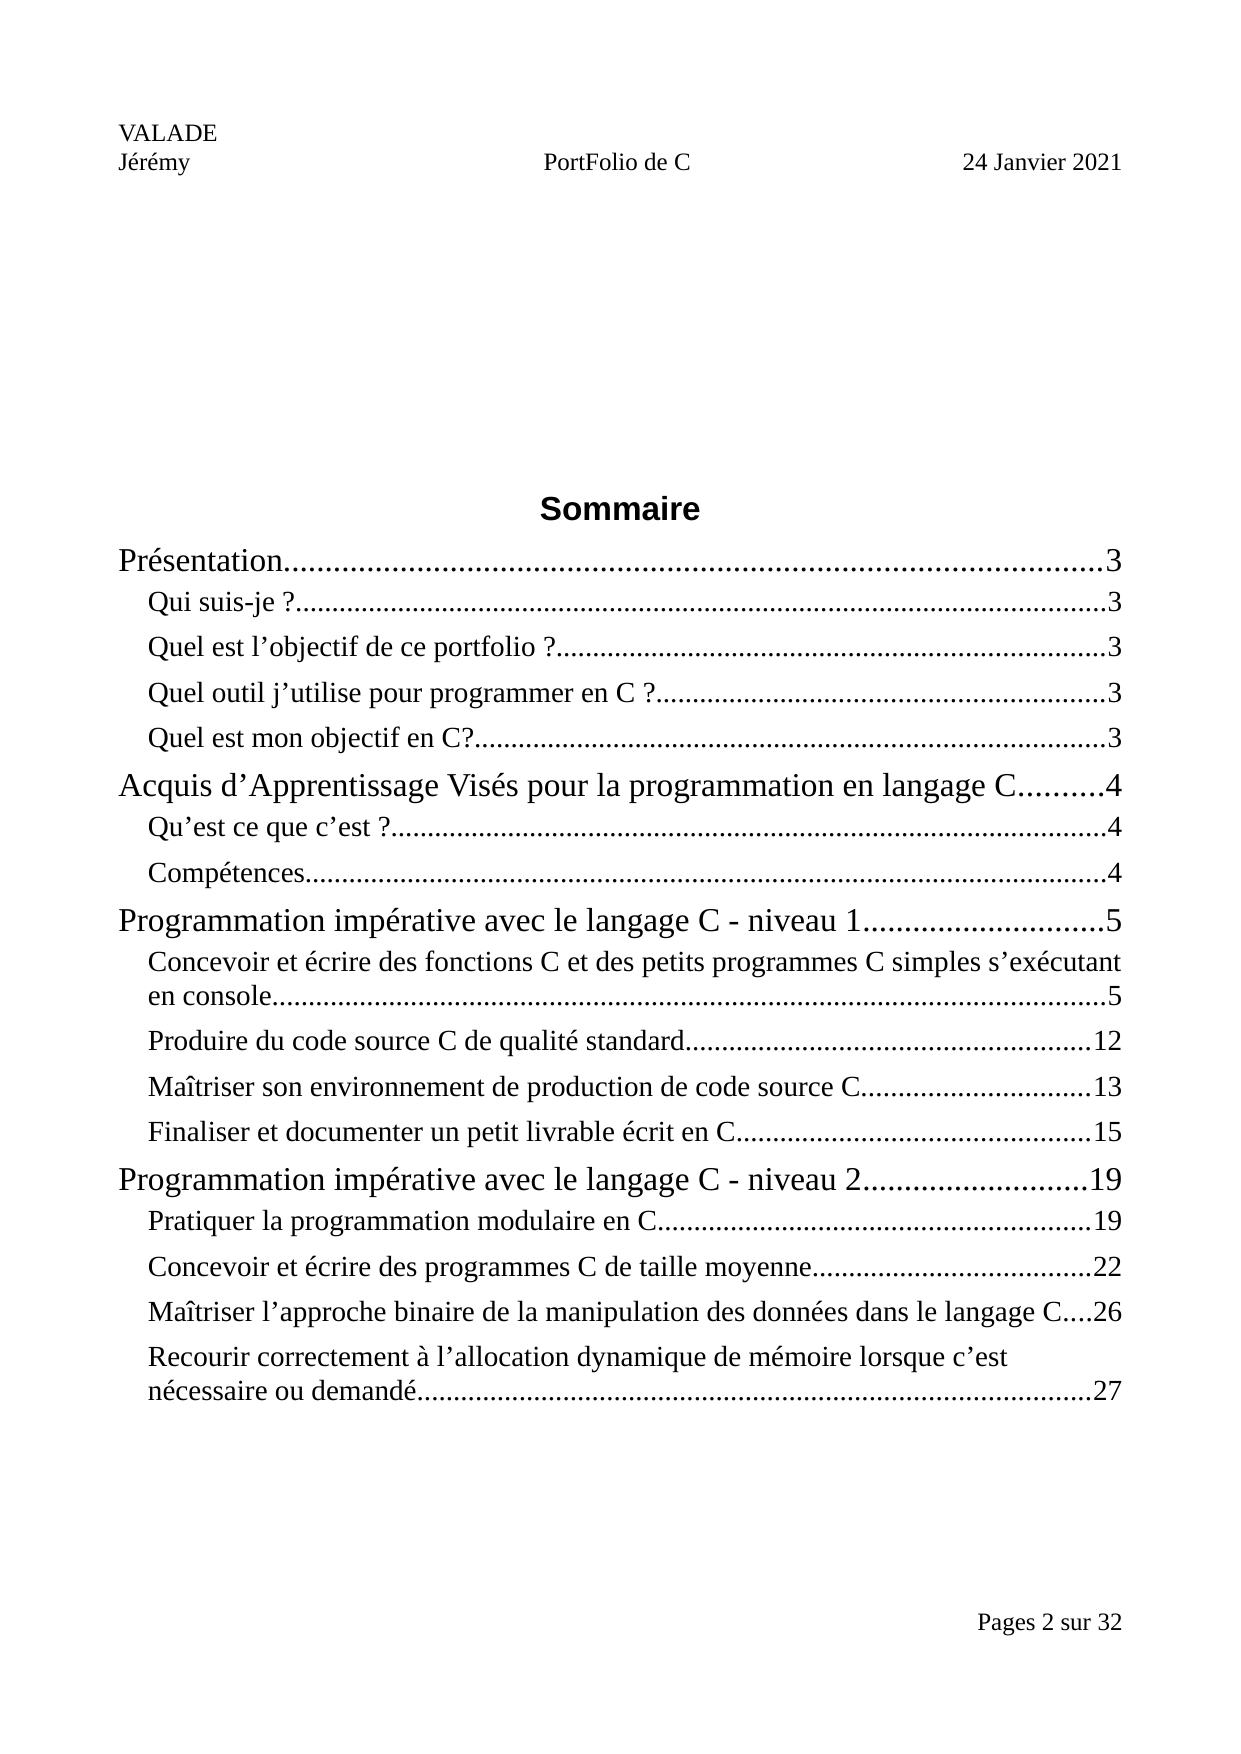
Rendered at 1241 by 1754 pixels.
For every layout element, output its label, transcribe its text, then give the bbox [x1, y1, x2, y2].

text Concevoir et écrire des programmes C de taille moyenne. 22 [148, 1249, 1122, 1282]
text Quel est mon objectif en C? 3 [148, 720, 1122, 753]
text Finaliser et documenter un petit livrable écrit en C 15 [148, 1114, 1122, 1147]
text Maîtriser son environnement de production de code source C 13 [148, 1069, 1122, 1102]
text Compétences 4 [148, 855, 1122, 888]
text Acquis d’Apprentissage Visés pour la programmation en langage C 4 [118, 765, 1122, 804]
text Concevoir et écrire des fonctions C et des petits programmes C simples s’exécutant en console 5 [148, 944, 1122, 1012]
text Présentation 3 [118, 540, 1122, 578]
text Qui suis-je ? 3 [148, 584, 1122, 618]
subtitle Sommaire [118, 489, 1122, 527]
text Produire du code source C de qualité standard 12 [148, 1023, 1122, 1057]
text Pratiquer la programmation modulaire en C 19 [148, 1203, 1122, 1237]
text Maîtriser l’approche binaire de la manipulation des données dans le langage C 26 [148, 1294, 1122, 1328]
text Programmation impérative avec le langage C - niveau 1 5 [118, 900, 1122, 938]
text Quel outil j’utilise pour programmer en C ? 3 [148, 675, 1122, 708]
text Recourir correctement à l’allocation dynamique de mémoire lorsque c’est nécessaire ou demandé 27 [148, 1339, 1122, 1407]
text Quel est l’objectif de ce portfolio ? 3 [148, 629, 1122, 663]
text Programmation impérative avec le langage C - niveau 2 19 [118, 1159, 1122, 1198]
text Qu’est ce que c’est ? 4 [148, 809, 1122, 843]
